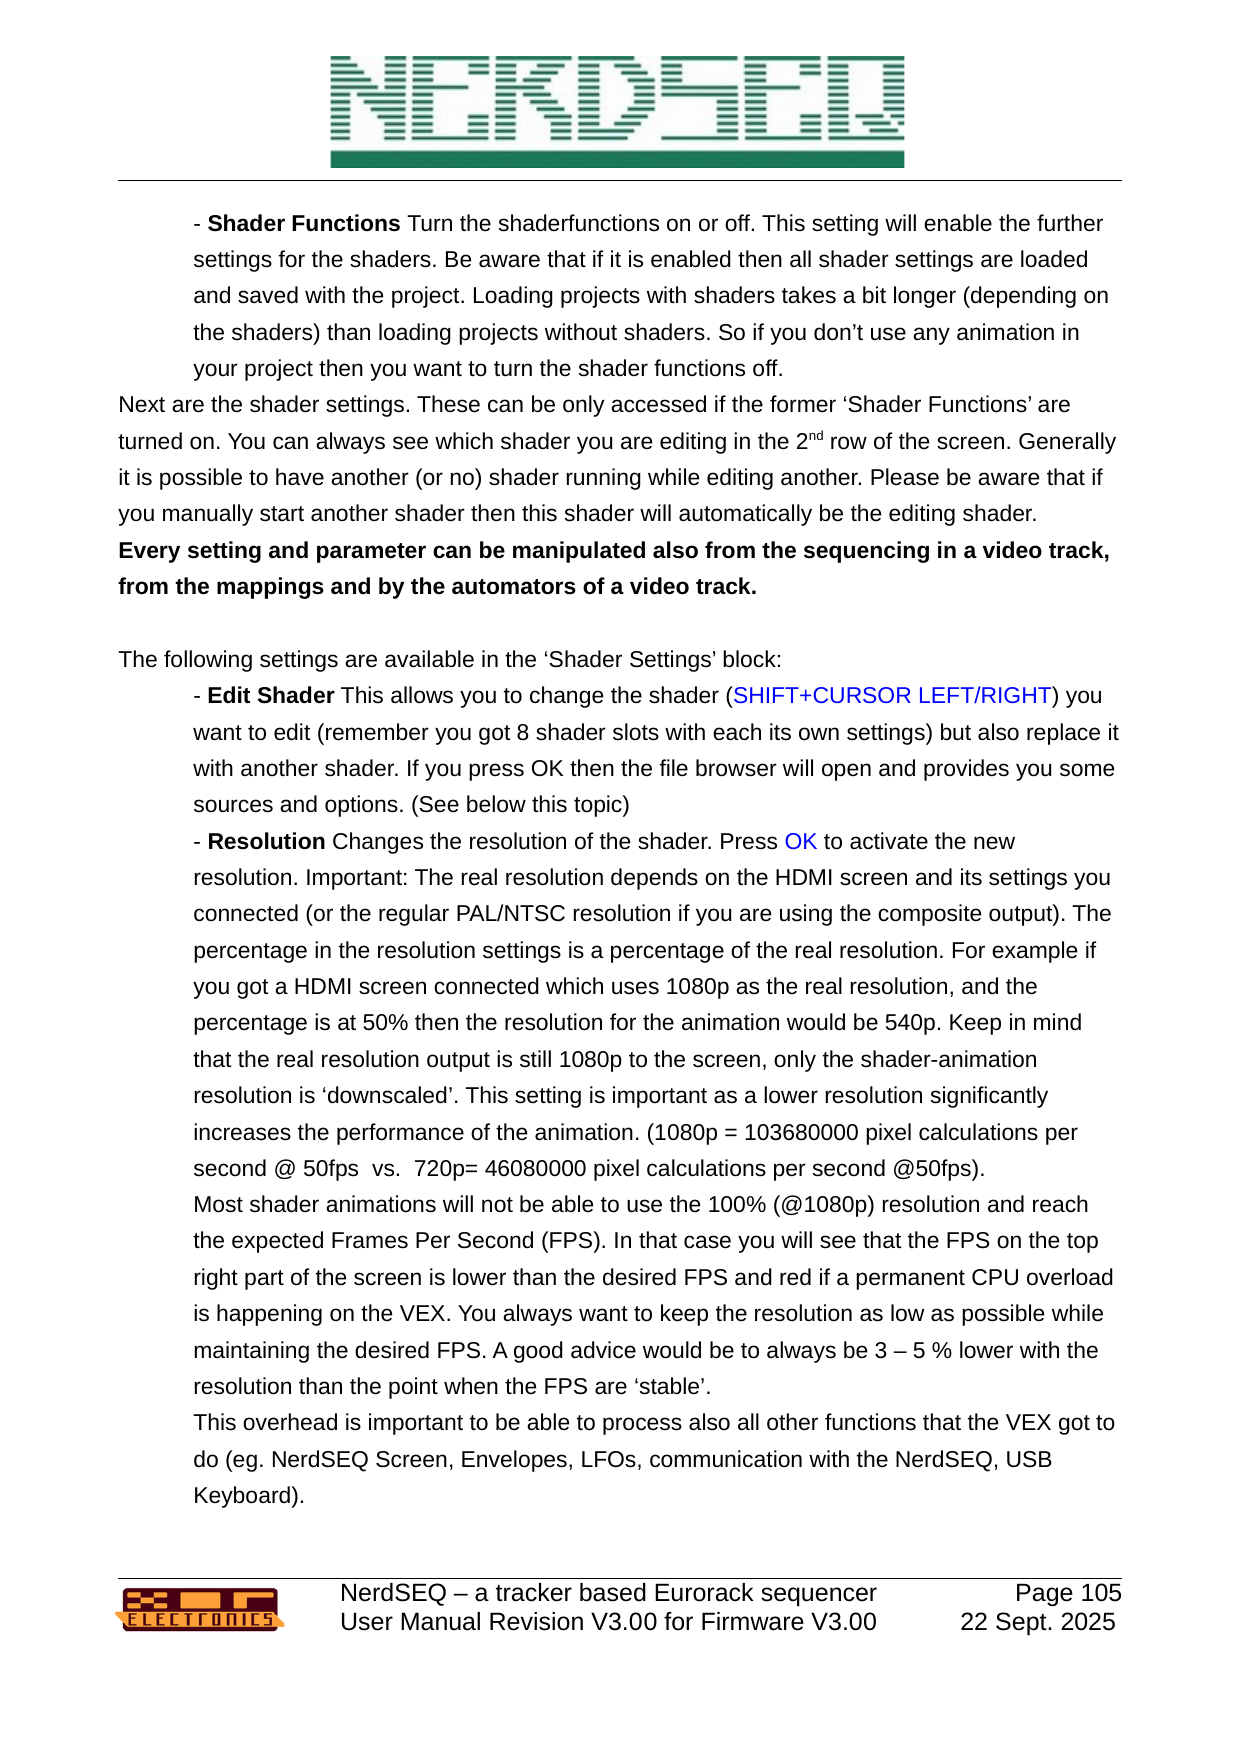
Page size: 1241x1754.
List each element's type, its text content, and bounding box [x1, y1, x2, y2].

text The following settings are available in the ‘Shader Settings’ block: [118, 646, 1122, 672]
text Every setting and parameter can be manipulated also from the sequencing in a video track, from the mappings and by the automators of a video track. [118, 537, 1122, 599]
text Most shader animations will not be able to use the 100% (@1080p) resolution and reach the expected Frames Per Second (FPS). In that case you will see that the FPS on the top right part of the screen is lower than the desired FPS and red if a permanent CPU overload is happening on the VEX. You always want to keep the resolution as low as possible while maintaining the desired FPS. A good advice would be to always be 3 – 5 % lower with the resolution than the point when the FPS are ‘stable’. [193, 1191, 1122, 1399]
text - Shader Functions Turn the shaderfunctions on or off. This setting will enable the further settings for the shaders. Be aware that if it is enabled then all shader settings are loaded and saved with the project. Loading projects with shaders takes a bit longer (depending on the shaders) than loading projects without shaders. So if you don’t use any animation in your project then you want to turn the shader functions off. [193, 209, 1122, 381]
picture [330, 56, 905, 168]
text - Edit Shader This allows you to change the shader (SHIFT+CURSOR LEFT/RIGHT) you want to edit (remember you got 8 shader slots with each its own settings) but also replace it with another shader. If you press OK then the file browser will open and provides you some sources and options. (See below this topic) [193, 682, 1122, 818]
picture [115, 1584, 285, 1634]
text - Resolution Changes the resolution of the shader. Press OK to activate the new resolution. Important: The real resolution depends on the HDMI screen and its settings you connected (or the regular PAL/NTSC resolution if you are using the composite output). The percentage in the resolution settings is a percentage of the real resolution. For example if you got a HDMI screen connected which uses 1080p as the real resolution, and the percentage is at 50% then the resolution for the animation would be 540p. Keep in mind that the real resolution output is still 1080p to the screen, only the shader-animation resolution is ‘downscaled’. This setting is important as a lower resolution significantly increases the performance of the animation. (1080p = 103680000 pixel calculations per second @ 50fps vs. 720p= 46080000 pixel calculations per second @50fps). [193, 828, 1122, 1181]
text This overhead is important to be able to process also all other functions that the VEX got to do (eg. NerdSEQ Screen, Envelopes, LFOs, communication with the NerdSEQ, USB Keyboard). [193, 1409, 1122, 1508]
text Next are the shader settings. These can be only accessed if the former ‘Shader Functions’ are turned on. You can always see which shader you are editing in the 2nd row of the screen. Generally it is possible to have another (or no) shader running while editing another. Please be aware that if you manually start another shader then this shader will automatically be the editing shader. [118, 391, 1122, 527]
